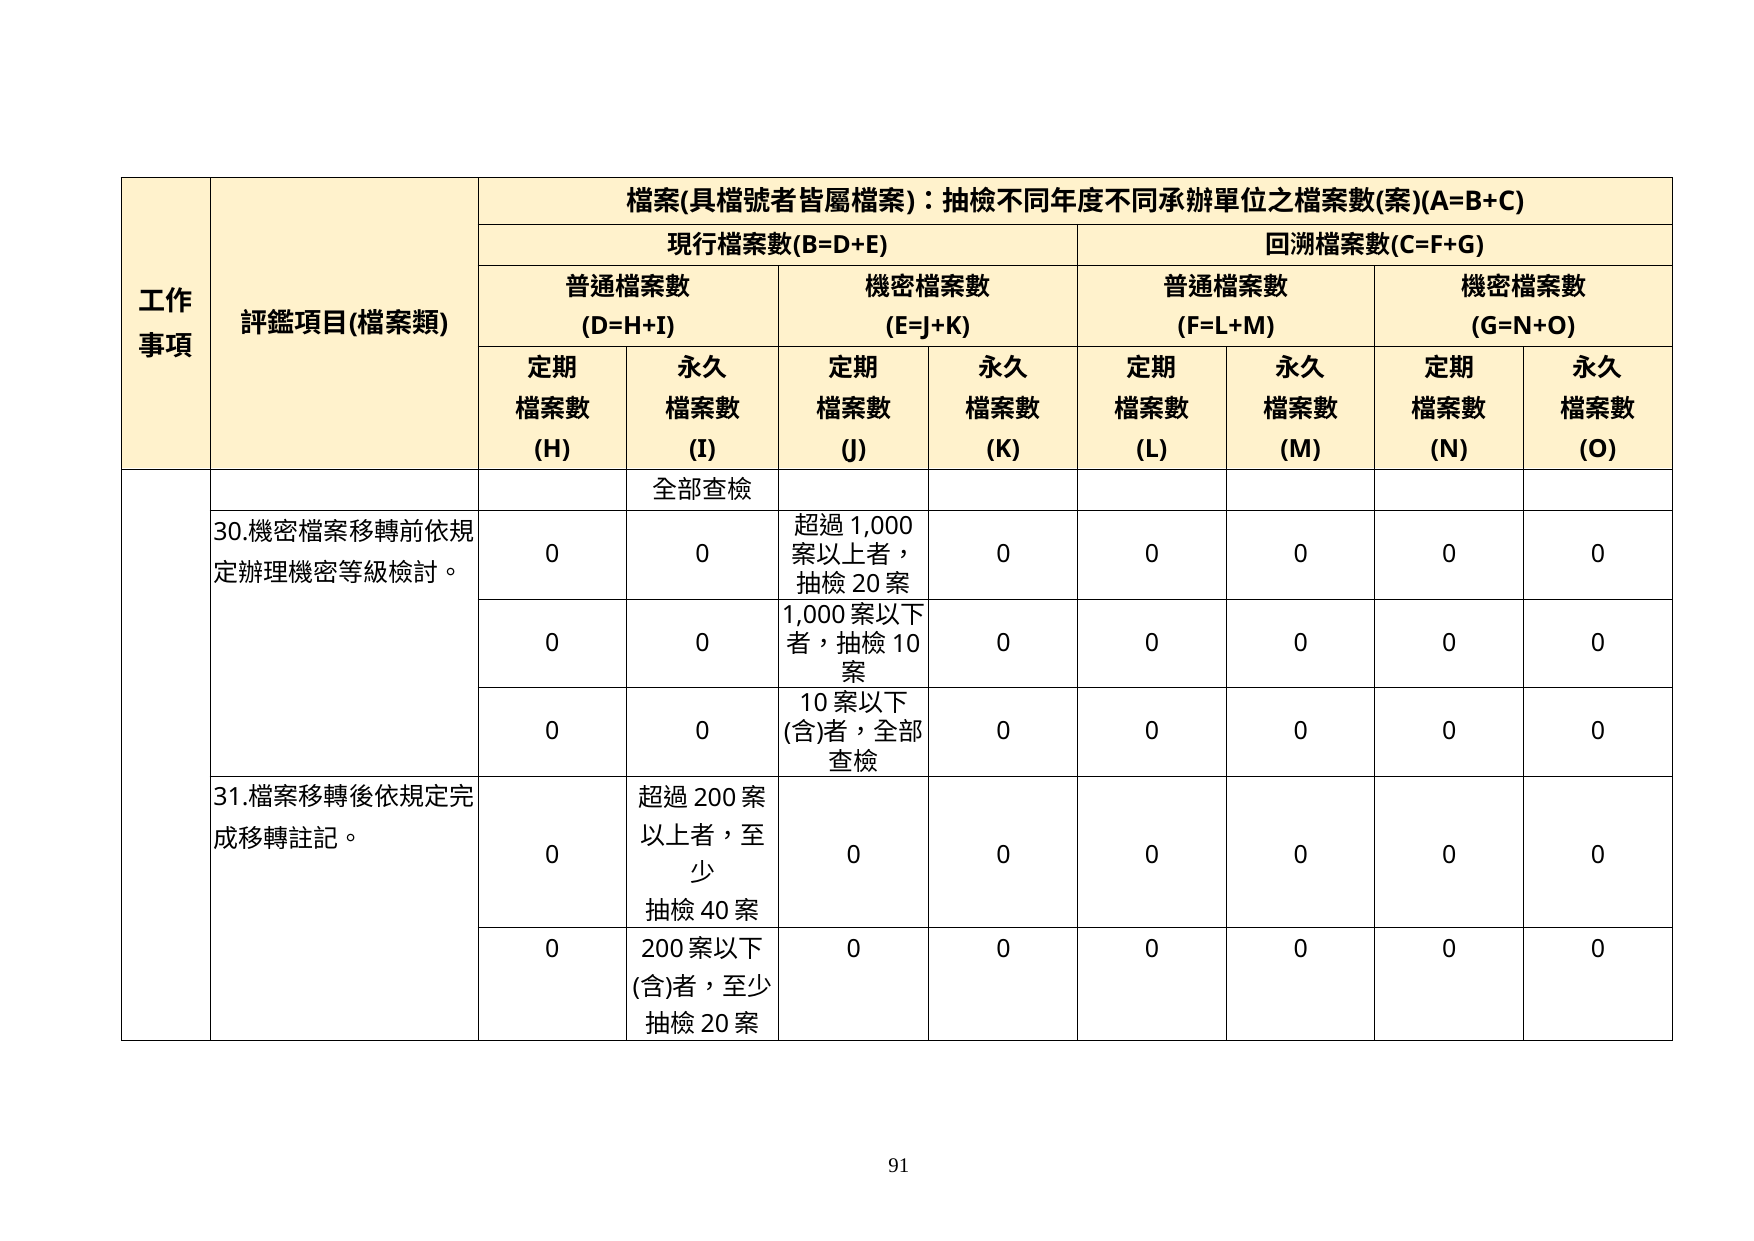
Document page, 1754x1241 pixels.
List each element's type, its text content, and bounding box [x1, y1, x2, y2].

table_cell 定期 檔案數 (J) [779, 347, 928, 468]
table_cell 0 [1078, 600, 1226, 687]
table_cell [479, 470, 626, 510]
table_cell 永久 檔案數 (I) [627, 347, 778, 468]
table_cell 0 [479, 511, 626, 599]
table_cell [1524, 470, 1672, 510]
table_cell 超過1,000案以上者，抽檢20案 [779, 511, 928, 599]
table_cell 定期 檔案數 (H) [479, 347, 626, 468]
table_cell [779, 470, 928, 510]
table_cell 10案以下(含)者，全部查檢 [779, 688, 928, 776]
table_cell 現行檔案數(B=D+E) [479, 225, 1077, 265]
table_cell 0 [1375, 777, 1523, 927]
table_cell 永久 檔案數 (M) [1227, 347, 1374, 468]
table_cell 0 [1078, 688, 1226, 776]
table_cell 0 [627, 600, 778, 687]
table_cell 回溯檔案數(C=F+G) [1078, 225, 1672, 265]
table_cell 0 [1078, 511, 1226, 599]
table_cell 0 [1375, 928, 1523, 1040]
table_cell 30.機密檔案移轉前依規定辦理機密等級檢討。 [211, 511, 478, 776]
table_cell 定期 檔案數 (L) [1078, 347, 1226, 468]
table_cell 0 [779, 777, 928, 927]
table_cell [1078, 470, 1226, 510]
table_cell 0 [1078, 928, 1226, 1040]
table_cell 0 [1524, 928, 1672, 1040]
table_cell 0 [1227, 688, 1374, 776]
table_cell 0 [627, 688, 778, 776]
table_cell 0 [779, 928, 928, 1040]
table_cell [1227, 470, 1374, 510]
table_cell 0 [1227, 511, 1374, 599]
table_cell 0 [929, 777, 1077, 927]
table_cell [929, 470, 1077, 510]
table_cell 0 [1524, 688, 1672, 776]
table_cell 31.檔案移轉後依規定完成移轉註記。 [211, 777, 478, 1040]
table_cell 0 [479, 777, 626, 927]
table_header 評鑑項目(檔案類) [211, 178, 478, 468]
table_cell 0 [627, 511, 778, 599]
table_header 工作 事項 [122, 178, 210, 468]
table_cell 0 [1524, 777, 1672, 927]
table_cell 0 [479, 688, 626, 776]
table_cell 全部查檢 [627, 470, 778, 510]
table_cell 普通檔案數 (D=H+I) [479, 266, 778, 346]
table_cell 0 [1524, 600, 1672, 687]
table_cell [1375, 470, 1523, 510]
table_cell 0 [1227, 600, 1374, 687]
table_cell 普通檔案數 (F=L+M) [1078, 266, 1374, 346]
table_cell 定期 檔案數 (N) [1375, 347, 1523, 468]
table_cell 0 [479, 928, 626, 1040]
table_cell 0 [1227, 928, 1374, 1040]
table_cell 機密檔案數 (E=J+K) [779, 266, 1077, 346]
table_cell 1,000案以下者，抽檢10案 [779, 600, 928, 687]
table_cell 0 [1524, 511, 1672, 599]
table_cell 0 [1078, 777, 1226, 927]
table_cell 0 [929, 928, 1077, 1040]
table_cell 200案以下(含)者，至少抽檢20案 [627, 928, 778, 1040]
table_cell 機密檔案數 (G=N+O) [1375, 266, 1672, 346]
table_cell 永久 檔案數 (K) [929, 347, 1077, 468]
table_header 檔案(具檔號者皆屬檔案)：抽檢不同年度不同承辦單位之檔案數(案)(A=B+C) [479, 178, 1672, 224]
table_cell 0 [929, 511, 1077, 599]
table_cell 0 [1227, 777, 1374, 927]
table_cell 永久 檔案數 (O) [1524, 347, 1672, 468]
table_cell 0 [929, 600, 1077, 687]
table_cell 0 [929, 688, 1077, 776]
table_cell 0 [1375, 600, 1523, 687]
table_cell 超過200案以上者，至少 抽檢40案 [627, 777, 778, 927]
table_cell 0 [479, 600, 626, 687]
table_cell 0 [1375, 688, 1523, 776]
table_cell 0 [1375, 511, 1523, 599]
